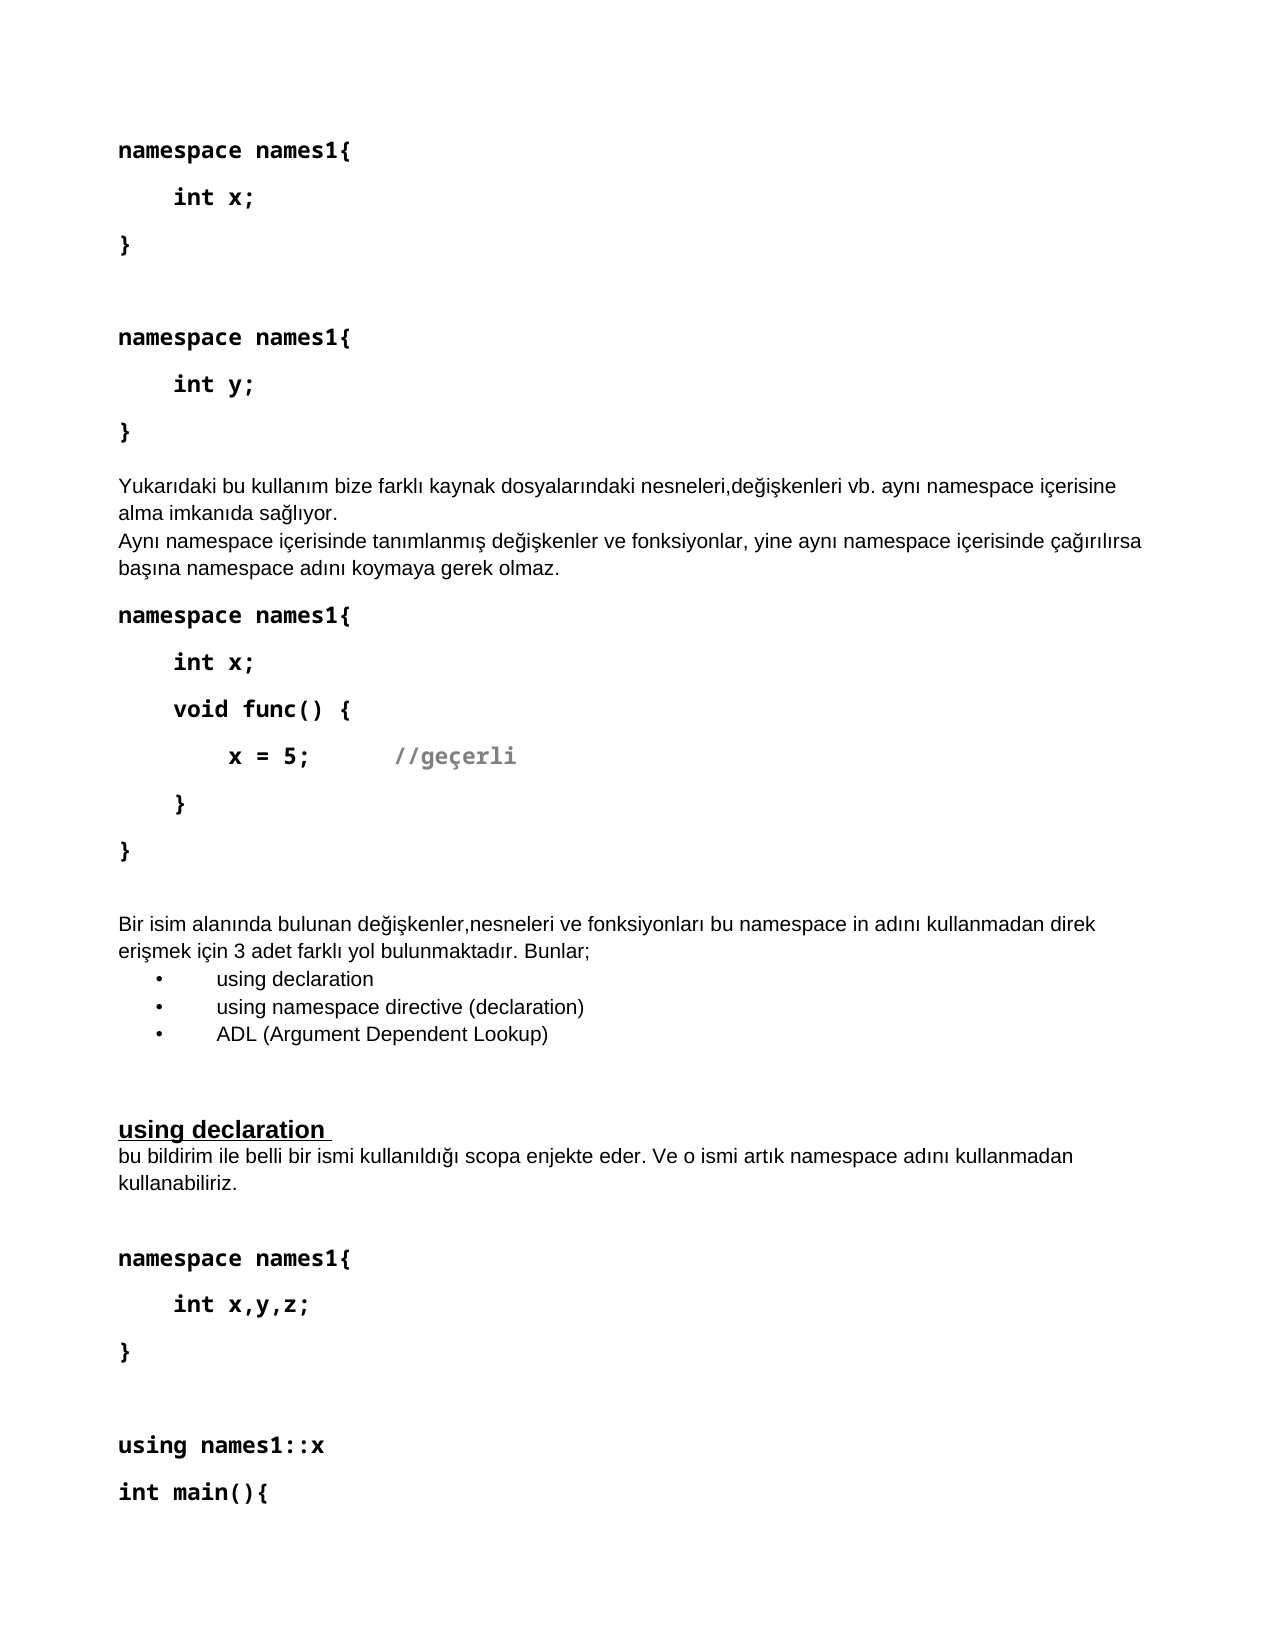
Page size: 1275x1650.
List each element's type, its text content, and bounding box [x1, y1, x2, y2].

text using names1::x [118, 1413, 1157, 1460]
text } [118, 818, 1157, 865]
text namespace names1{ [118, 306, 1157, 352]
text } [118, 1320, 1157, 1367]
text namespace names1{ [118, 1226, 1157, 1273]
text int x,y,z; [118, 1273, 1157, 1320]
text kullanabiliriz. [118, 1171, 1157, 1195]
text void func() { [118, 677, 1157, 724]
text namespace names1{ [118, 584, 1157, 631]
text int x; [118, 165, 1157, 212]
text Yukarıdaki bu kullanım bize farklı kaynak dosyalarındaki nesneleri,değişkenleri vb. aynı namespace içerisine alma imkanıda sağlıyor. [118, 474, 1157, 525]
list using namespace directive (declaration) [156, 994, 1157, 1018]
text namespace names1{ [118, 118, 1157, 165]
text using declaration [118, 1097, 1157, 1143]
text bu bildirim ile belli bir ismi kullanıldığı scopa enjekte eder. Ve o ismi artık namespace adını kullanmadan [118, 1143, 1157, 1167]
text x = 5; //geçerli [118, 724, 1157, 771]
text } [118, 212, 1157, 259]
text Bir isim alanında bulunan değişkenler,nesneleri ve fonksiyonları bu namespace in adını kullanmadan direk erişmek için 3 adet farklı yol bulunmaktadır. Bunlar; [118, 912, 1157, 963]
list using declaration [156, 967, 1157, 991]
text int main(){ [118, 1460, 1157, 1507]
text int x; [118, 631, 1157, 677]
text Aynı namespace içerisinde tanımlanmış değişkenler ve fonksiyonlar, yine aynı namespace içerisinde çağırılırsa başına namespace adını koymaya gerek olmaz. [118, 529, 1157, 580]
text int y; [118, 352, 1157, 399]
list ADL (Argument Dependent Lookup) [156, 1022, 1157, 1046]
text } [118, 399, 1157, 446]
text } [118, 771, 1157, 818]
